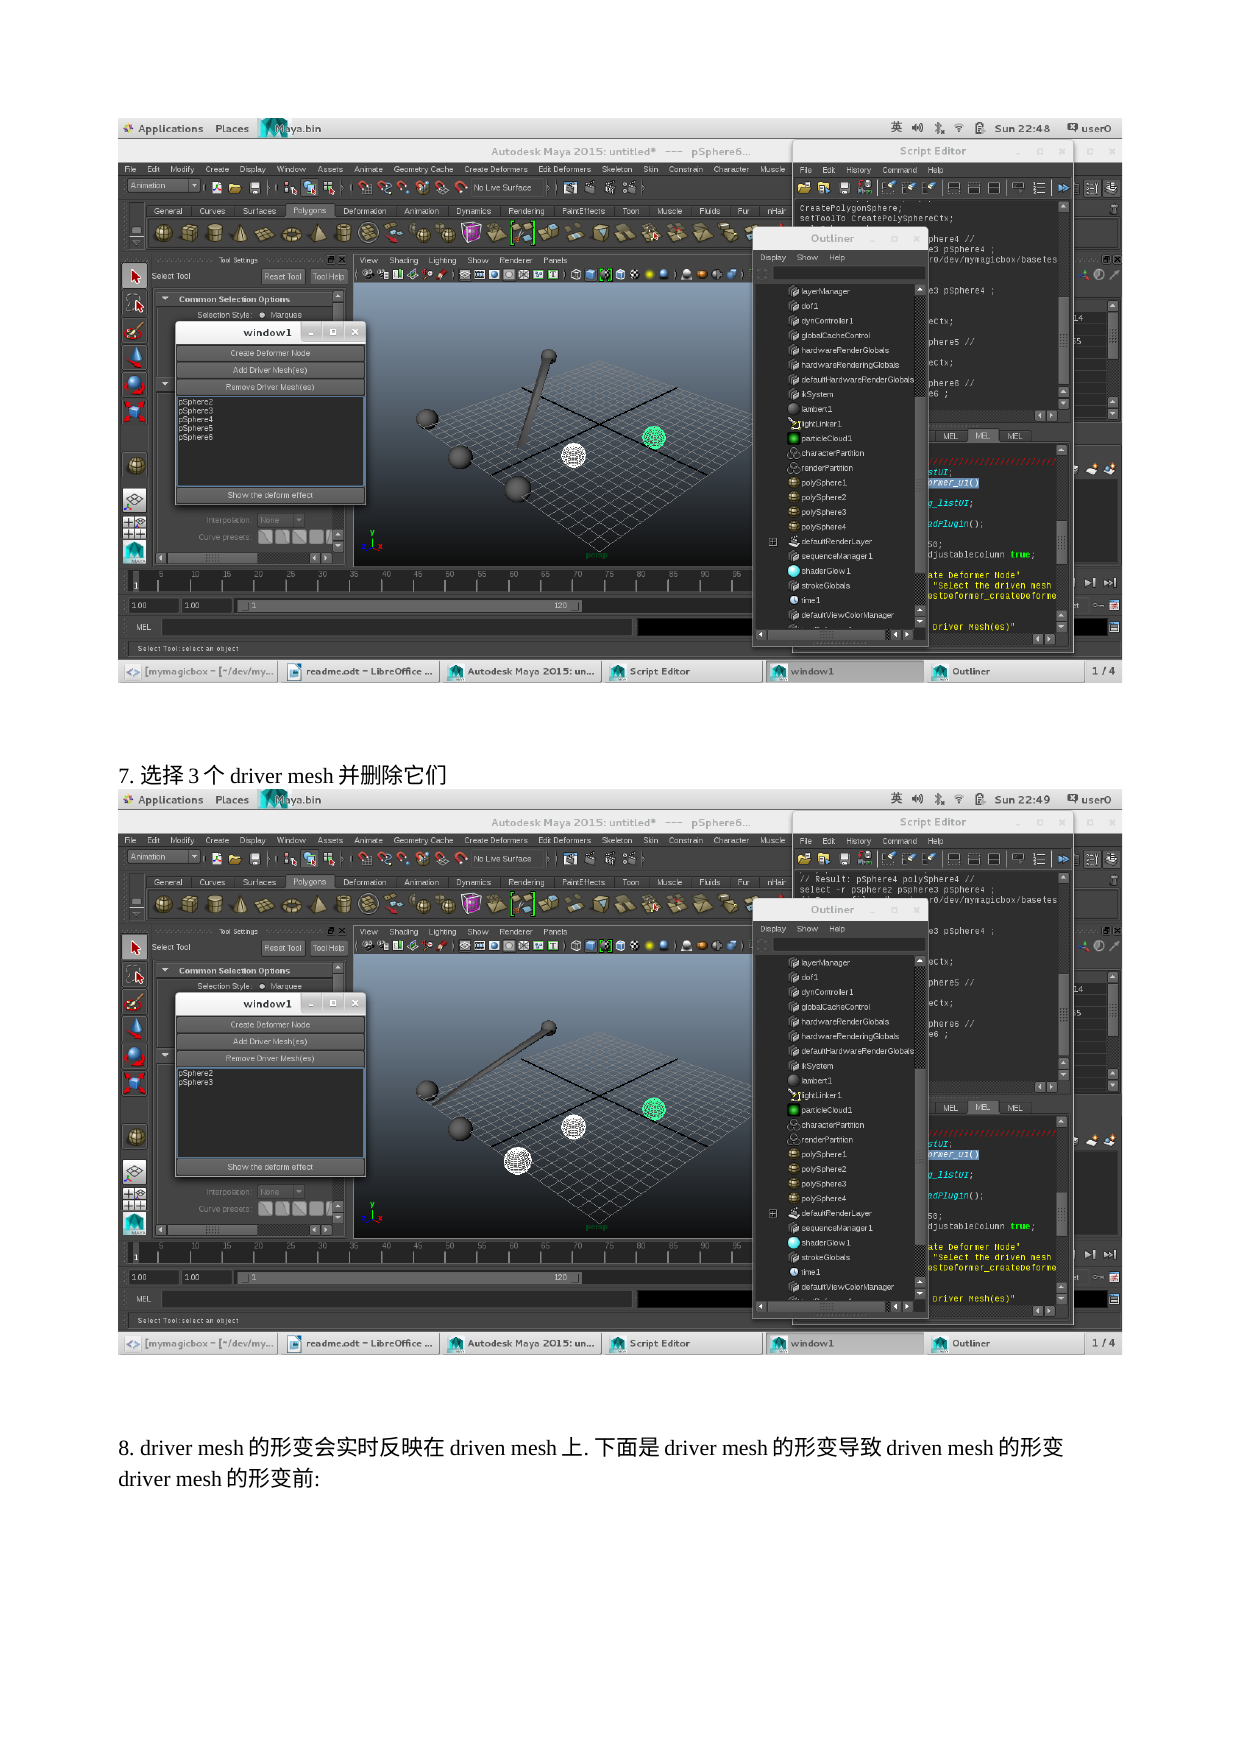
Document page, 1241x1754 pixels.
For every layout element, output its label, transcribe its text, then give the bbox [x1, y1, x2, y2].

text 7. 选择3个driver mesh并删除它们 [118, 758, 1122, 789]
text driver mesh的形变前: [118, 1461, 1122, 1493]
picture [118, 118, 1123, 683]
picture [118, 789, 1123, 1355]
text 8. driver mesh的形变会实时反映在driven mesh上. 下面是driver mesh的形变导致driven mesh的形变 [118, 1430, 1122, 1461]
